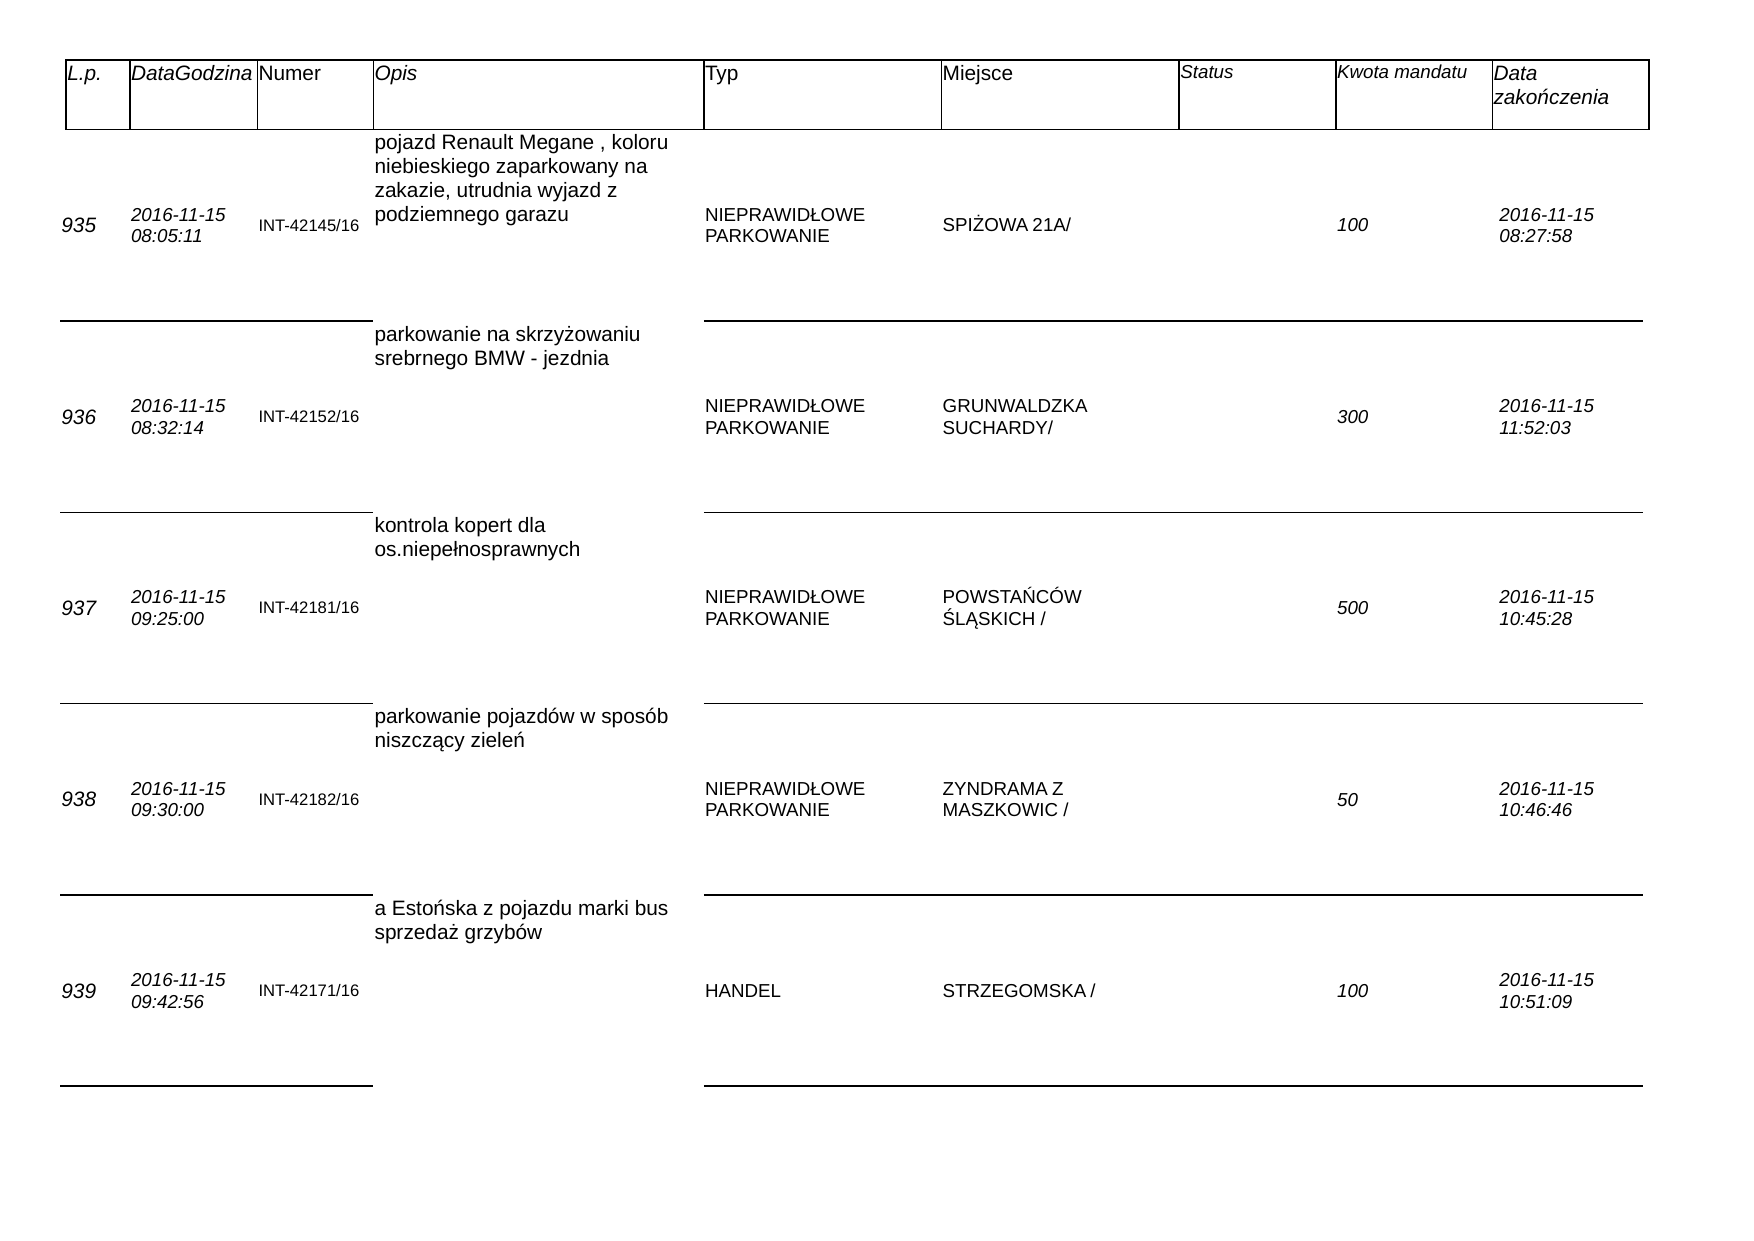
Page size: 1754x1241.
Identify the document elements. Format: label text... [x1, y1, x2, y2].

table_cell 100 [1336, 896, 1498, 1085]
table_cell [1643, 894, 1649, 1085]
table_header DataGodzina [131, 61, 257, 129]
table_cell [1179, 704, 1336, 894]
table_cell SPIŻOWA 21A/ [941, 130, 1179, 320]
table_cell 2016-11-15 08:27:58 [1498, 130, 1643, 320]
table_cell parkowanie na skrzyżowaniu srebrnego BMW - jezdnia [373, 320, 704, 511]
table_cell 2016-11-15 10:46:46 [1498, 704, 1643, 894]
table_cell NIEPRAWIDŁOWE PARKOWANIE [704, 704, 941, 894]
table_cell ZYNDRAMA Z MASZKOWIC / [941, 704, 1179, 894]
table_cell STRZEGOMSKA / [941, 896, 1179, 1085]
table_cell NIEPRAWIDŁOWE PARKOWANIE [704, 130, 941, 320]
table_header L.p. [67, 61, 129, 129]
table_cell HANDEL [704, 896, 941, 1085]
table_cell [1643, 703, 1649, 894]
table_header Numer [258, 61, 373, 129]
table_cell 2016-11-15 09:42:56 [130, 896, 257, 1085]
table_cell 100 [1336, 130, 1498, 320]
table_cell [1179, 896, 1336, 1085]
table_cell INT-42181/16 [257, 513, 373, 703]
table_cell [1179, 130, 1336, 320]
table_cell 939 [60, 896, 130, 1085]
table_cell 2016-11-15 09:30:00 [130, 704, 257, 894]
table_cell NIEPRAWIDŁOWE PARKOWANIE [704, 322, 941, 511]
table_cell 2016-11-15 10:45:28 [1498, 513, 1643, 703]
table_header Data zakończenia [1493, 61, 1648, 129]
table_cell [1179, 513, 1336, 703]
table_cell 936 [60, 322, 130, 511]
table_cell parkowanie pojazdów w sposób niszczący zieleń [373, 703, 704, 894]
table_cell INT-42182/16 [257, 704, 373, 894]
table_cell 2016-11-15 09:25:00 [130, 513, 257, 703]
table_cell 300 [1336, 322, 1498, 511]
table_cell [1179, 322, 1336, 511]
table_cell GRUNWALDZKA SUCHARDY/ [941, 322, 1179, 511]
table_header Status [1180, 61, 1335, 129]
table_header [60, 59, 65, 129]
table_header Kwota mandatu [1337, 61, 1492, 129]
table_cell 2016-11-15 08:32:14 [130, 322, 257, 511]
table_cell a Estońska z pojazdu marki bus sprzedaż grzybów [373, 894, 704, 1085]
table_cell 2016-11-15 08:05:11 [130, 130, 257, 320]
table_cell pojazd Renault Megane , koloru niebieskiego zaparkowany na zakazie, utrudnia wyjazd z podziemnego garazu [373, 130, 704, 320]
table_cell INT-42152/16 [257, 322, 373, 511]
table_cell 938 [60, 704, 130, 894]
table_cell [1643, 511, 1649, 703]
table_cell 500 [1336, 513, 1498, 703]
table_header Opis [374, 61, 703, 129]
table_cell INT-42145/16 [257, 130, 373, 320]
table_header Typ [705, 61, 941, 129]
table_cell 2016-11-15 10:51:09 [1498, 896, 1643, 1085]
table_header Miejsce [942, 61, 1178, 129]
table_cell [1643, 130, 1649, 320]
table_cell 2016-11-15 11:52:03 [1498, 322, 1643, 511]
table_cell 50 [1336, 704, 1498, 894]
table_cell NIEPRAWIDŁOWE PARKOWANIE [704, 513, 941, 703]
table_cell [1643, 320, 1649, 511]
table_cell INT-42171/16 [257, 896, 373, 1085]
table_cell 935 [60, 129, 130, 320]
table_cell POWSTAŃCÓW ŚLĄSKICH / [941, 513, 1179, 703]
table_cell 937 [60, 513, 130, 703]
table_cell kontrola kopert dla os.niepełnosprawnych [373, 511, 704, 703]
